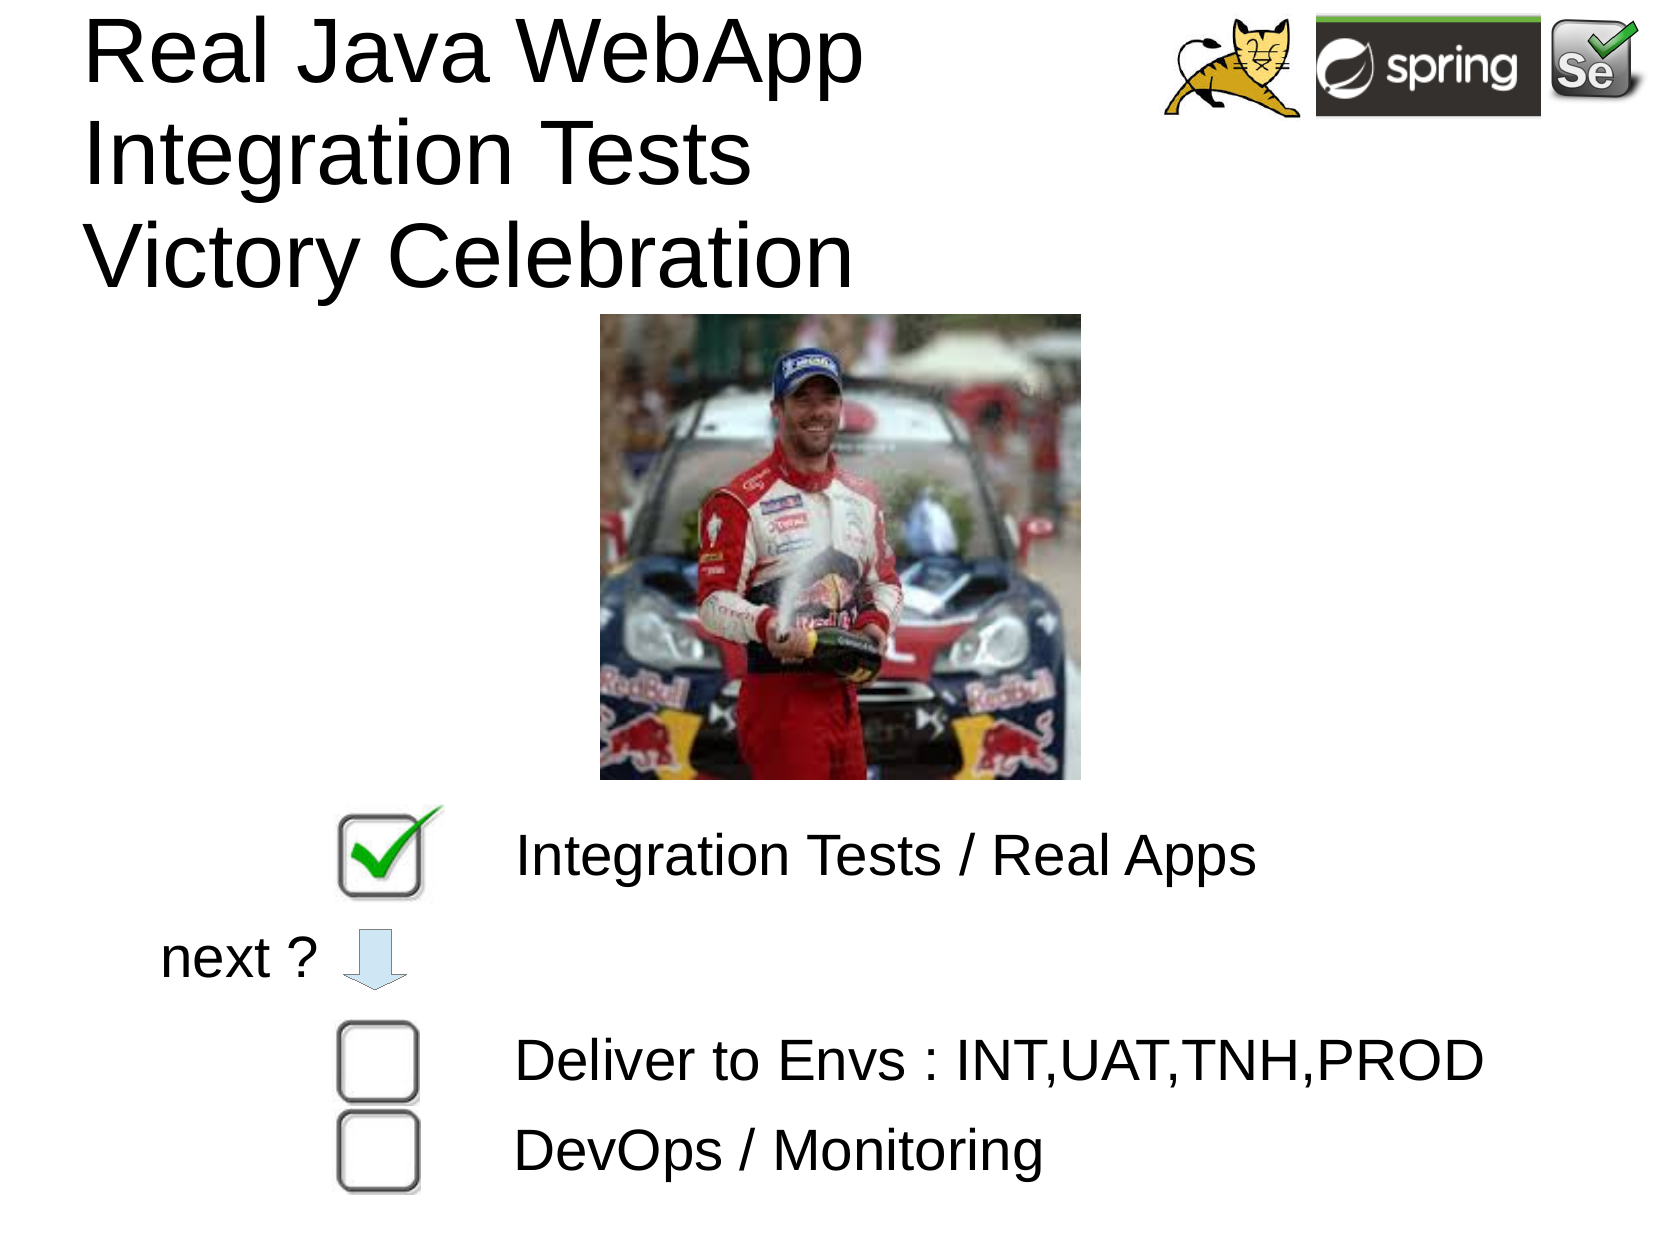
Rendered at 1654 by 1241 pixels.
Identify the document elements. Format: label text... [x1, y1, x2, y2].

title Real Java WebApp Integration Tests Victory Celebration [82, 0, 1571, 307]
picture [600, 314, 1081, 781]
picture [1159, 13, 1541, 121]
picture [1545, 14, 1648, 105]
picture [332, 1019, 421, 1106]
text_box Integration Tests / Real Apps [500, 815, 1273, 895]
text_box DevOps / Monitoring [498, 1110, 1061, 1190]
picture [331, 804, 445, 907]
text_box Deliver to Envs : INT,UAT,TNH,PROD [499, 1020, 1501, 1101]
text_box [343, 929, 407, 990]
text_box next ? [145, 917, 334, 998]
picture [332, 1108, 421, 1195]
